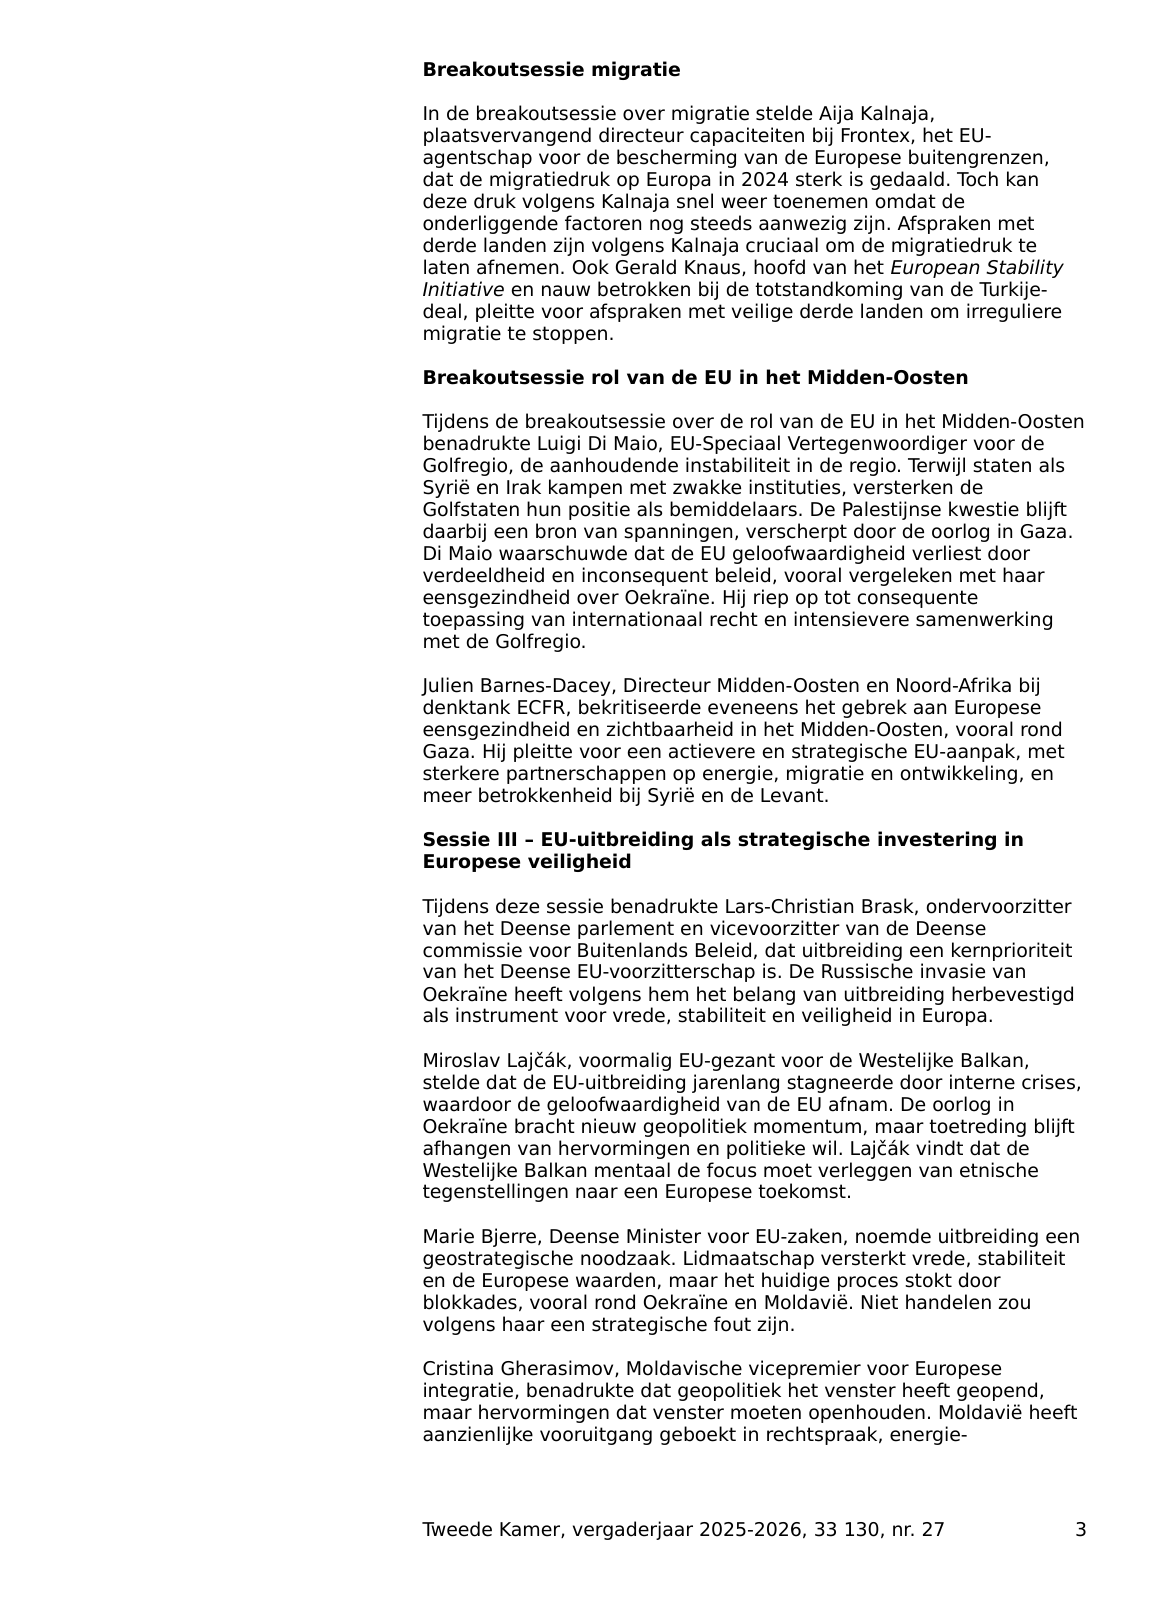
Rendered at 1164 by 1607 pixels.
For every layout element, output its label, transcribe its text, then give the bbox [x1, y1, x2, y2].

subtitle Sessie III – EU-uitbreiding als strategische investering in Europese veiligheid [422, 829, 1087, 873]
subtitle Breakoutsessie rol van de EU in het Midden-Oosten [422, 367, 1087, 389]
text Tijdens deze sessie benadrukte Lars-Christian Brask, ondervoorzitter van het Deense parlement en vicevoorzitter van de Deense commissie voor Buitenlands Beleid, dat uitbreiding een kernprioriteit van het Deense EU-voorzitterschap is. De Russische invasie van Oekraïne heeft volgens hem het belang van uitbreiding herbevestigd als instrument voor vrede, stabiliteit en veiligheid in Europa. [422, 896, 1087, 1027]
text Miroslav Lajčák, voormalig EU-gezant voor de Westelijke Balkan, stelde dat de EU-uitbreiding jarenlang stagneerde door interne crises, waardoor de geloofwaardigheid van de EU afnam. De oorlog in Oekraïne bracht nieuw geopolitiek momentum, maar toetreding blijft afhangen van hervormingen en politieke wil. Lajčák vindt dat de Westelijke Balkan mentaal de focus moet verleggen van etnische tegenstellingen naar een Europese toekomst. [422, 1049, 1087, 1203]
text Cristina Gherasimov, Moldavische vicepremier voor Europese integratie, benadrukte dat geopolitiek het venster heeft geopend, maar hervormingen dat venster moeten openhouden. Moldavië heeft aanzienlijke vooruitgang geboekt in rechtspraak, energie- [422, 1358, 1087, 1446]
text Julien Barnes-Dacey, Directeur Midden-Oosten en Noord-Afrika bij denktank ECFR, bekritiseerde eveneens het gebrek aan Europese eensgezindheid en zichtbaarheid in het Midden-Oosten, vooral rond Gaza. Hij pleitte voor een actievere en strategische EU-aanpak, met sterkere partnerschappen op energie, migratie en ontwikkeling, en meer betrokkenheid bij Syrië en de Levant. [422, 675, 1087, 807]
subtitle Breakoutsessie migratie [422, 59, 1087, 81]
text In de breakoutsessie over migratie stelde Aija Kalnaja, plaatsvervangend directeur capaciteiten bij Frontex, het EU-agentschap voor de bescherming van de Europese buitengrenzen, dat de migratiedruk op Europa in 2024 sterk is gedaald. Toch kan deze druk volgens Kalnaja snel weer toenemen omdat de onderliggende factoren nog steeds aanwezig zijn. Afspraken met derde landen zijn volgens Kalnaja cruciaal om de migratiedruk te laten afnemen. Ook Gerald Knaus, hoofd van het European Stability Initiative en nauw betrokken bij de totstandkoming van de Turkije-deal, pleitte voor afspraken met veilige derde landen om irreguliere migratie te stoppen. [422, 103, 1087, 345]
text Marie Bjerre, Deense Minister voor EU-zaken, noemde uitbreiding een geostrategische noodzaak. Lidmaatschap versterkt vrede, stabiliteit en de Europese waarden, maar het huidige proces stokt door blokkades, vooral rond Oekraïne en Moldavië. Niet handelen zou volgens haar een strategische fout zijn. [422, 1226, 1087, 1336]
text Tijdens de breakoutsessie over de rol van de EU in het Midden-Oosten benadrukte Luigi Di Maio, EU-Speciaal Vertegenwoordiger voor de Golfregio, de aanhoudende instabiliteit in de regio. Terwijl staten als Syrië en Irak kampen met zwakke instituties, versterken de Golfstaten hun positie als bemiddelaars. De Palestijnse kwestie blijft daarbij een bron van spanningen, verscherpt door de oorlog in Gaza. Di Maio waarschuwde dat de EU geloofwaardigheid verliest door verdeeldheid en inconsequent beleid, vooral vergeleken met haar eensgezindheid over Oekraïne. Hij riep op tot consequente toepassing van internationaal recht en intensievere samenwerking met de Golfregio. [422, 411, 1087, 653]
